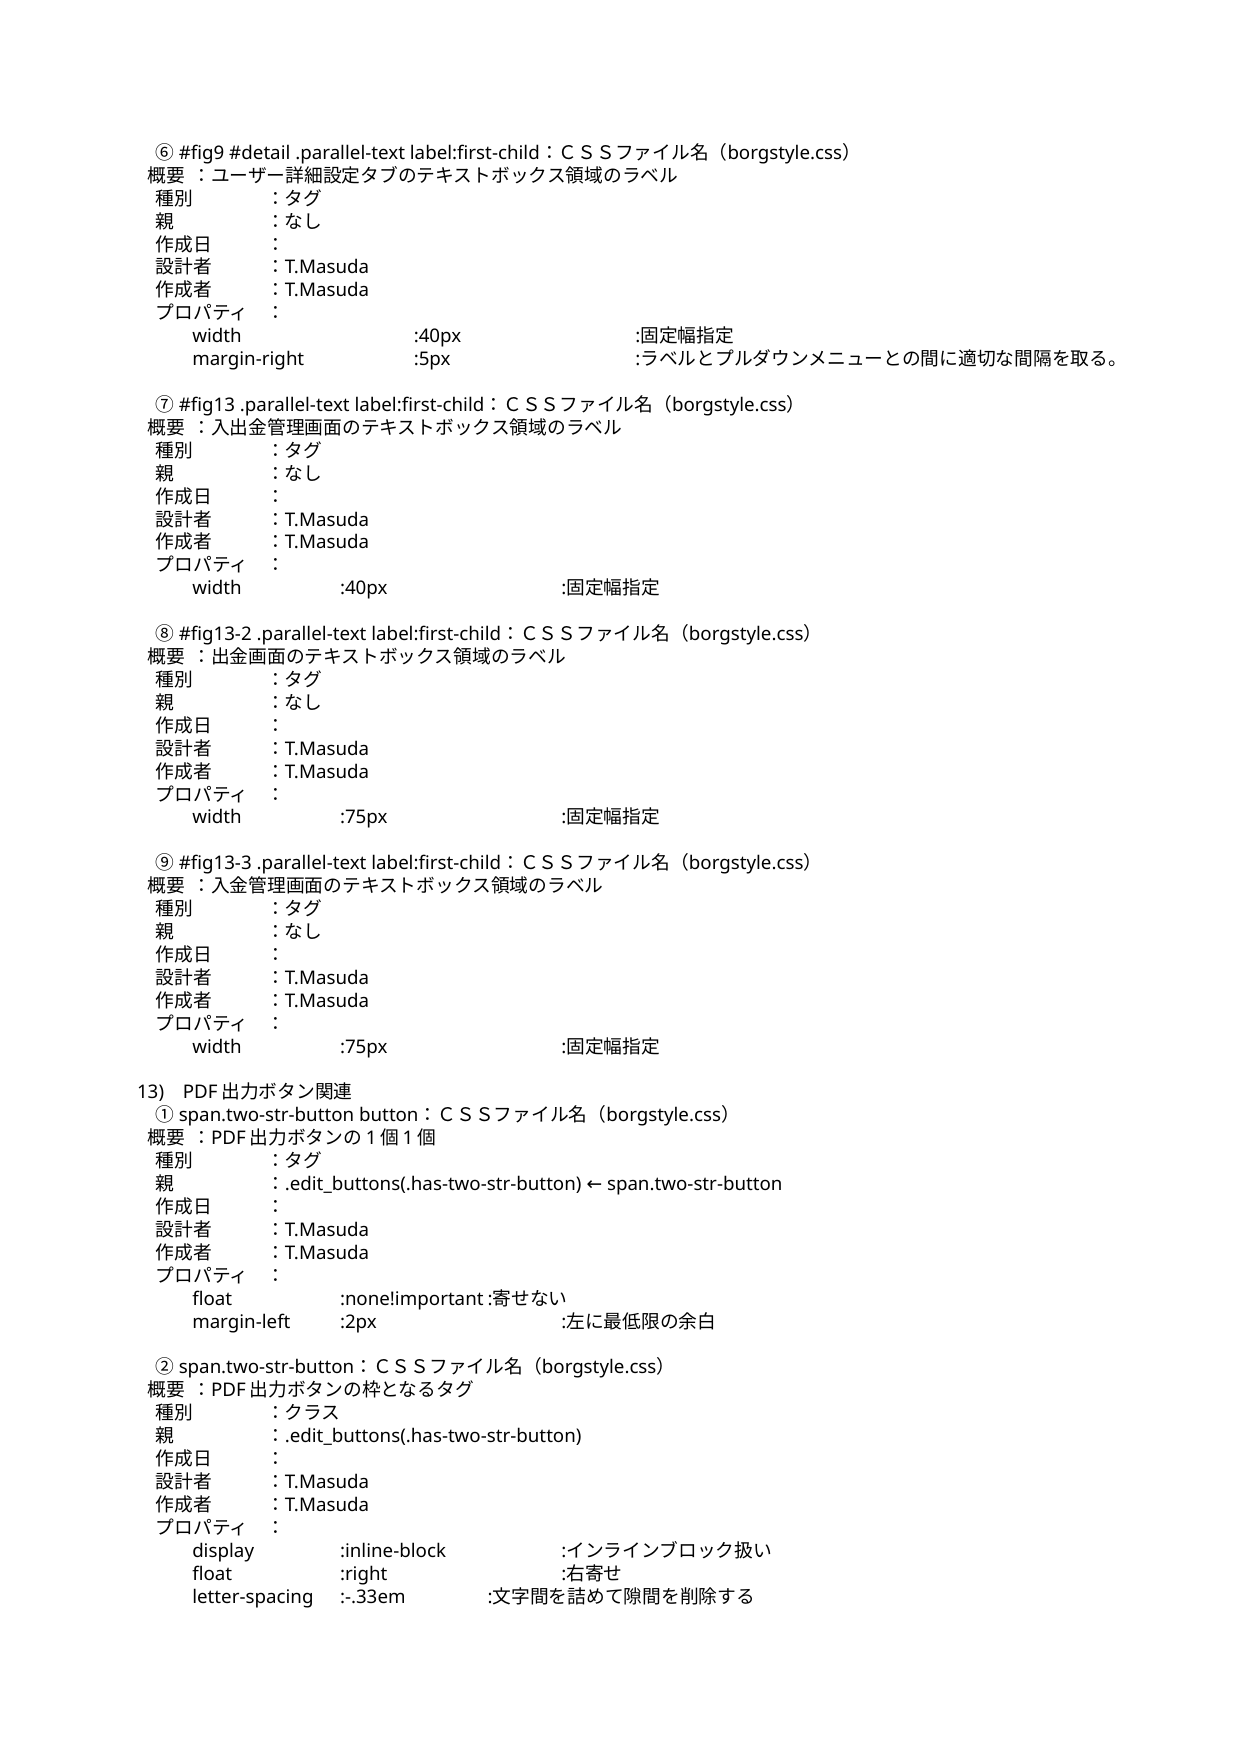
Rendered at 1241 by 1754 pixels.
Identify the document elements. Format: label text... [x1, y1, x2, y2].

text 親 ：なし [118, 210, 1122, 233]
text float :right :右寄せ [118, 1562, 1122, 1585]
text width :40px :固定幅指定 [118, 324, 1122, 347]
text width :40px :固定幅指定 [118, 576, 1122, 599]
text width :75px :固定幅指定 [118, 806, 1122, 828]
text 作成者 ：T.Masuda [118, 1241, 1122, 1264]
text プロパティ ： [118, 1516, 1122, 1539]
text 種別 ：タグ [118, 1149, 1122, 1172]
text ⑨ #fig13-3 .parallel-text label:first-child：ＣＳＳファイル名（borgstyle.css） [118, 851, 1122, 874]
text 概要 ：入出金管理画面のテキストボックス領域のラベル [118, 416, 1122, 439]
text 種別 ：タグ [118, 187, 1122, 210]
text 作成者 ：T.Masuda [118, 531, 1122, 553]
text 作成日 ： [118, 1447, 1122, 1470]
text float :none!important :寄せない [118, 1287, 1122, 1310]
text 概要 ：ユーザー詳細設定タブのテキストボックス領域のラベル [118, 164, 1122, 187]
text 親 ：.edit_buttons(.has-two-str-button) ← span.two-str-button [118, 1172, 1122, 1195]
text width :75px :固定幅指定 [118, 1035, 1122, 1058]
text 作成日 ： [118, 485, 1122, 508]
text 種別 ：タグ [118, 897, 1122, 920]
text ② span.two-str-button：ＣＳＳファイル名（borgstyle.css） [118, 1356, 1122, 1378]
text 作成者 ：T.Masuda [118, 1493, 1122, 1516]
text 設計者 ：T.Masuda [118, 1470, 1122, 1493]
text 概要 ：PDF出力ボタンの枠となるタグ [118, 1378, 1122, 1401]
text プロパティ ： [118, 1264, 1122, 1287]
text プロパティ ： [118, 783, 1122, 806]
text 設計者 ：T.Masuda [118, 256, 1122, 278]
text 13) PDF出力ボタン関連 [118, 1081, 1122, 1103]
text 作成者 ：T.Masuda [118, 760, 1122, 783]
text 概要 ：入金管理画面のテキストボックス領域のラベル [118, 874, 1122, 897]
text 種別 ：タグ [118, 439, 1122, 462]
text 種別 ：クラス [118, 1401, 1122, 1424]
text display :inline-block :インラインブロック扱い [118, 1539, 1122, 1562]
text 設計者 ：T.Masuda [118, 737, 1122, 760]
text プロパティ ： [118, 301, 1122, 324]
text 設計者 ：T.Masuda [118, 1218, 1122, 1241]
text 親 ：なし [118, 691, 1122, 714]
text 設計者 ：T.Masuda [118, 508, 1122, 531]
text 親 ：なし [118, 920, 1122, 943]
text 設計者 ：T.Masuda [118, 966, 1122, 989]
text margin-right :5px :ラベルとプルダウンメニューとの間に適切な間隔を取る。 [118, 347, 1122, 370]
text プロパティ ： [118, 553, 1122, 576]
text 親 ：なし [118, 462, 1122, 485]
text 作成日 ： [118, 1195, 1122, 1218]
text ⑥ #fig9 #detail .parallel-text label:first-child：ＣＳＳファイル名（borgstyle.css） [118, 141, 1122, 164]
text 作成日 ： [118, 233, 1122, 256]
text プロパティ ： [118, 1012, 1122, 1035]
text ⑧ #fig13-2 .parallel-text label:first-child：ＣＳＳファイル名（borgstyle.css） [118, 622, 1122, 645]
text 概要 ：PDF出力ボタンの1個1個 [118, 1126, 1122, 1149]
text 概要 ：出金画面のテキストボックス領域のラベル [118, 645, 1122, 668]
text 種別 ：タグ [118, 668, 1122, 691]
text 作成日 ： [118, 943, 1122, 966]
text ① span.two-str-button button：ＣＳＳファイル名（borgstyle.css） [118, 1103, 1122, 1126]
text margin-left :2px :左に最低限の余白 [118, 1310, 1122, 1333]
text ⑦ #fig13 .parallel-text label:first-child：ＣＳＳファイル名（borgstyle.css） [118, 393, 1122, 416]
text 作成者 ：T.Masuda [118, 278, 1122, 301]
text 作成者 ：T.Masuda [118, 989, 1122, 1012]
text 作成日 ： [118, 714, 1122, 737]
text 親 ：.edit_buttons(.has-two-str-button) [118, 1424, 1122, 1447]
text letter-spacing :-.33em :文字間を詰めて隙間を削除する [118, 1585, 1122, 1608]
